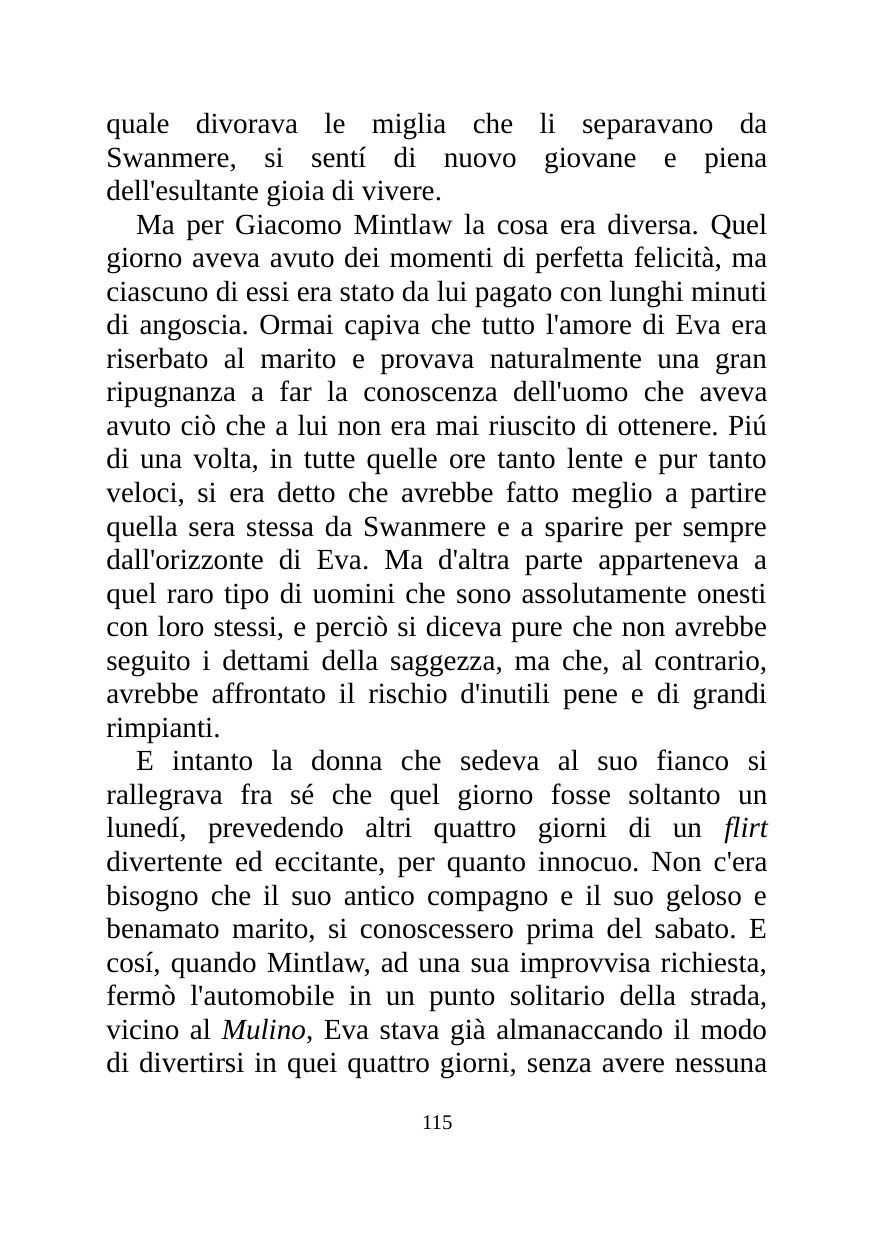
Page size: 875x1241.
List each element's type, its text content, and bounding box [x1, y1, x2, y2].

text Ma per Giacomo Mintlaw la cosa era diversa. Quel giorno aveva avuto dei momenti di perfetta felicità, ma ciascuno di essi era stato da lui pagato con lunghi minuti di angoscia. Ormai capiva che tutto l'amore di Eva era riserbato al marito e provava naturalmente una gran ripugnanza a far la conoscenza dell'uomo che aveva avuto ciò che a lui non era mai riuscito di ottenere. Piú di una volta, in tutte quelle ore tanto lente e pur tanto veloci, si era detto che avrebbe fatto meglio a partire quella sera stessa da Swanmere e a sparire per sempre dall'orizzonte di Eva. Ma d'altra parte apparteneva a quel raro tipo di uomini che sono assolutamente onesti con loro stessi, e perciò si diceva pure che non avrebbe seguito i dettami della saggezza, ma che, al contrario, avrebbe affrontato il rischio d'inutili pene e di grandi rimpianti. [106, 207, 768, 743]
text E intanto la donna che sedeva al suo fianco si rallegrava fra sé che quel giorno fosse soltanto un lunedí, prevedendo altri quattro giorni di un flirt divertente ed eccitante, per quanto innocuo. Non c'era bisogno che il suo antico compagno e il suo geloso e benamato marito, si conoscessero prima del sabato. E cosí, quando Mintlaw, ad una sua improvvisa richiesta, fermò l'automobile in un punto solitario della strada, vicino al Mulino, Eva stava già almanaccando il modo di divertirsi in quei quattro giorni, senza avere nessuna [106, 743, 768, 1079]
text quale divorava le miglia che li separavano da Swanmere, si sentí di nuovo giovane e piena dell'esultante gioia di vivere. [106, 106, 768, 207]
